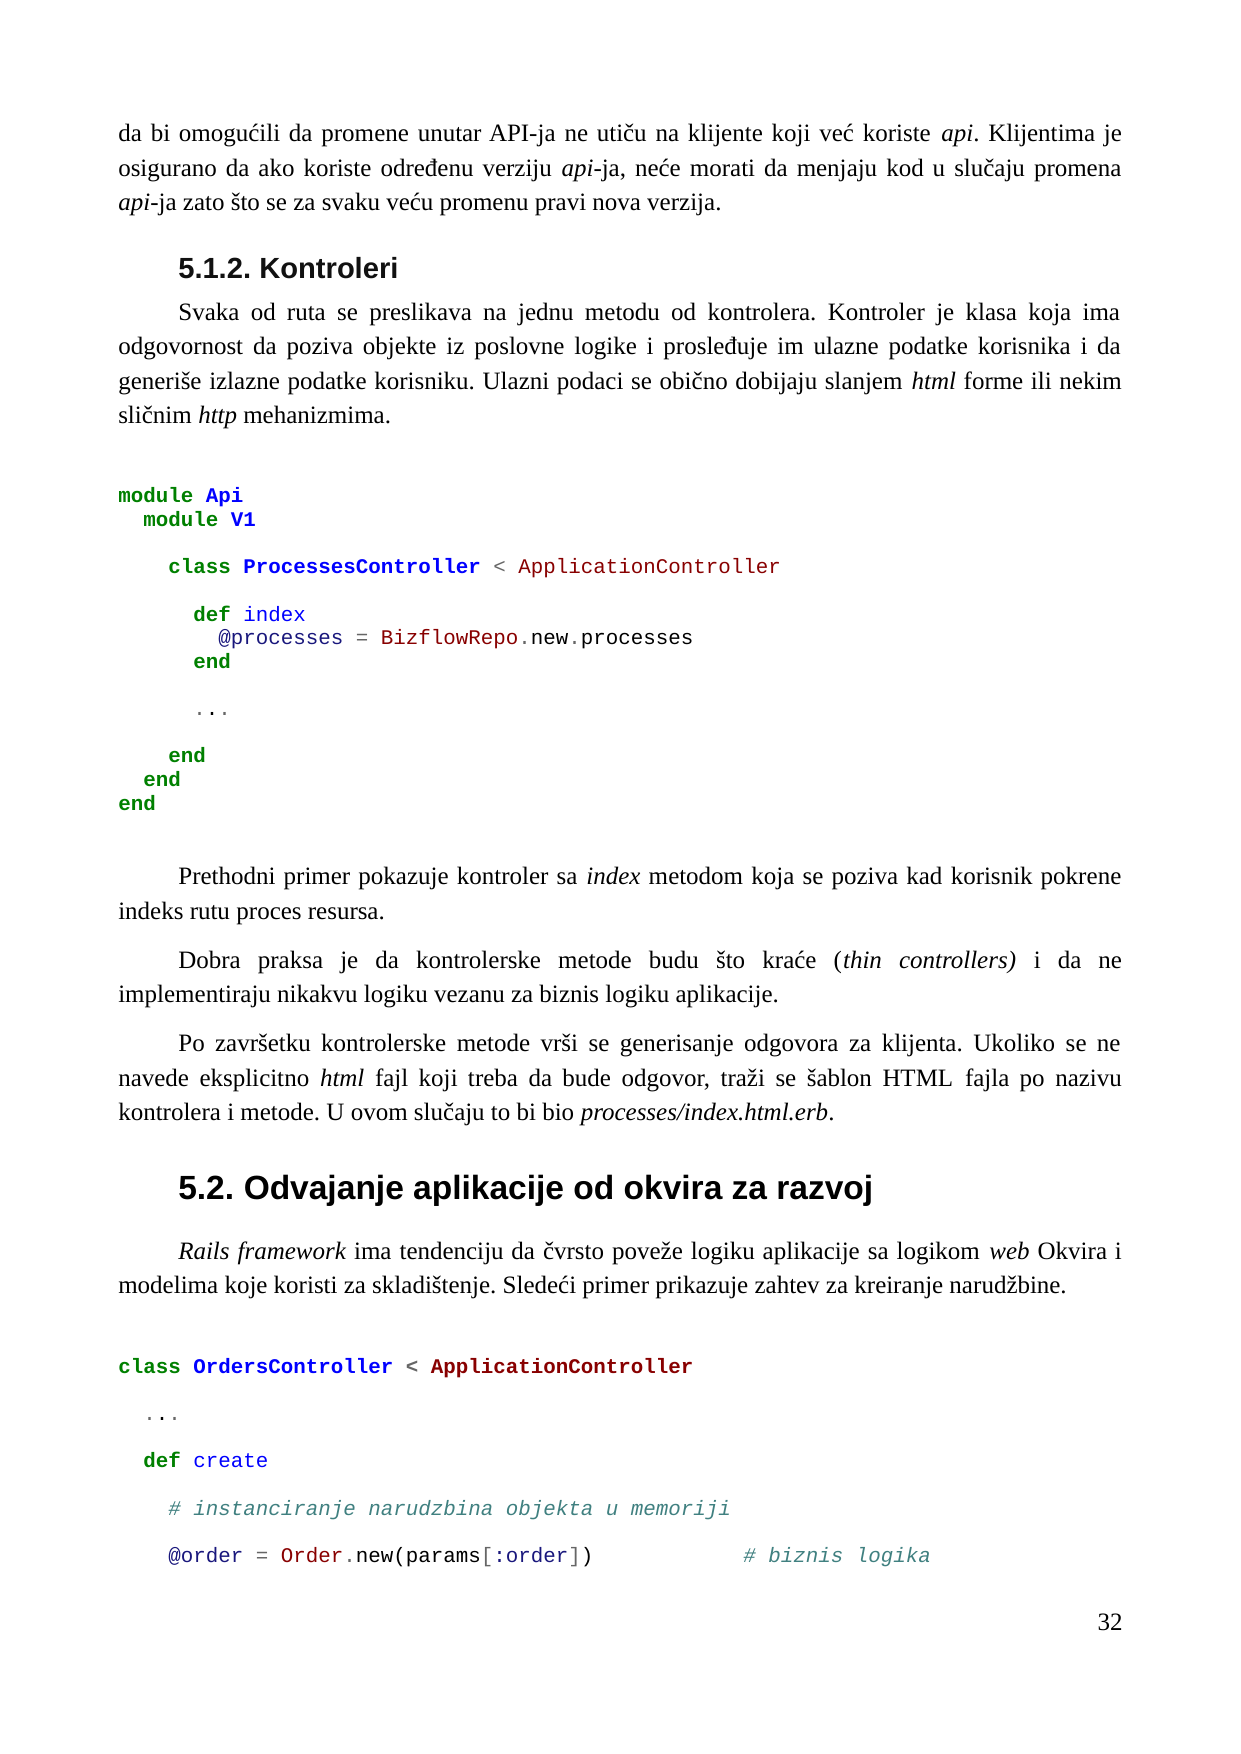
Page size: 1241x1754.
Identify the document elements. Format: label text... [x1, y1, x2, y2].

text Svaka od ruta se preslikava na jednu metodu od kontrolera. Kontroler je klasa koja ima odgovornost da poziva objekte iz poslovne logike i prosleđuje im ulazne podatke korisnika i da generiše izlazne podatke korisniku. Ulazni podaci se obično dobijaju slanjem html forme ili nekim sličnim http mehanizmima. [118, 297, 1122, 429]
text module Api [118, 485, 1122, 509]
text ... [118, 1403, 1122, 1427]
text @order = Order.new(params[:order]) # biznis logika [118, 1545, 1122, 1568]
text da bi omogućili da promene unutar API-ja ne utiču na klijente koji već koriste api. Klijentima je osigurano da ako koriste određenu verziju api-ja, neće morati da menjaju kod u slučaju promena api-ja zato što se za svaku veću promenu pravi nova verzija. [118, 118, 1122, 216]
text class OrdersController < ApplicationController [118, 1356, 1122, 1379]
text end [118, 793, 1122, 816]
text module V1 [118, 509, 1122, 533]
subtitle Kontroleri [118, 251, 1122, 284]
text Dobra praksa je da kontrolerske metode budu što kraće (thin controllers) i da ne implementiraju nikakvu logiku vezanu za biznis logiku aplikacije. [118, 945, 1122, 1008]
text end [118, 651, 1122, 674]
text Rails framework ima tendenciju da čvrsto poveže logiku aplikacije sa logikom web Okvira i modelima koje koristi za skladištenje. Sledeći primer prikazuje zahtev za kreiranje narudžbine. [118, 1236, 1122, 1299]
text # instanciranje narudzbina objekta u memoriji [118, 1498, 1122, 1521]
text def index [118, 603, 1122, 627]
text Prethodni primer pokazuje kontroler sa index metodom koja se poziva kad korisnik pokrene indeks rutu proces resursa. [118, 861, 1122, 924]
text Po završetku kontrolerske metode vrši se generisanje odgovora za klijenta. Ukoliko se ne navede eksplicitno html fajl koji treba da bude odgovor, traži se šablon HTML fajla po nazivu kontrolera i metode. U ovom slučaju to bi bio processes/index.html.erb. [118, 1028, 1122, 1126]
subtitle Odvajanje aplikacije od okvira za razvoj [118, 1167, 1122, 1206]
text ... [118, 698, 1122, 722]
text end [118, 745, 1122, 769]
text @processes = BizflowRepo.new.processes [118, 627, 1122, 651]
text class ProcessesController < ApplicationController [118, 556, 1122, 580]
text def create [118, 1450, 1122, 1474]
text end [118, 769, 1122, 793]
